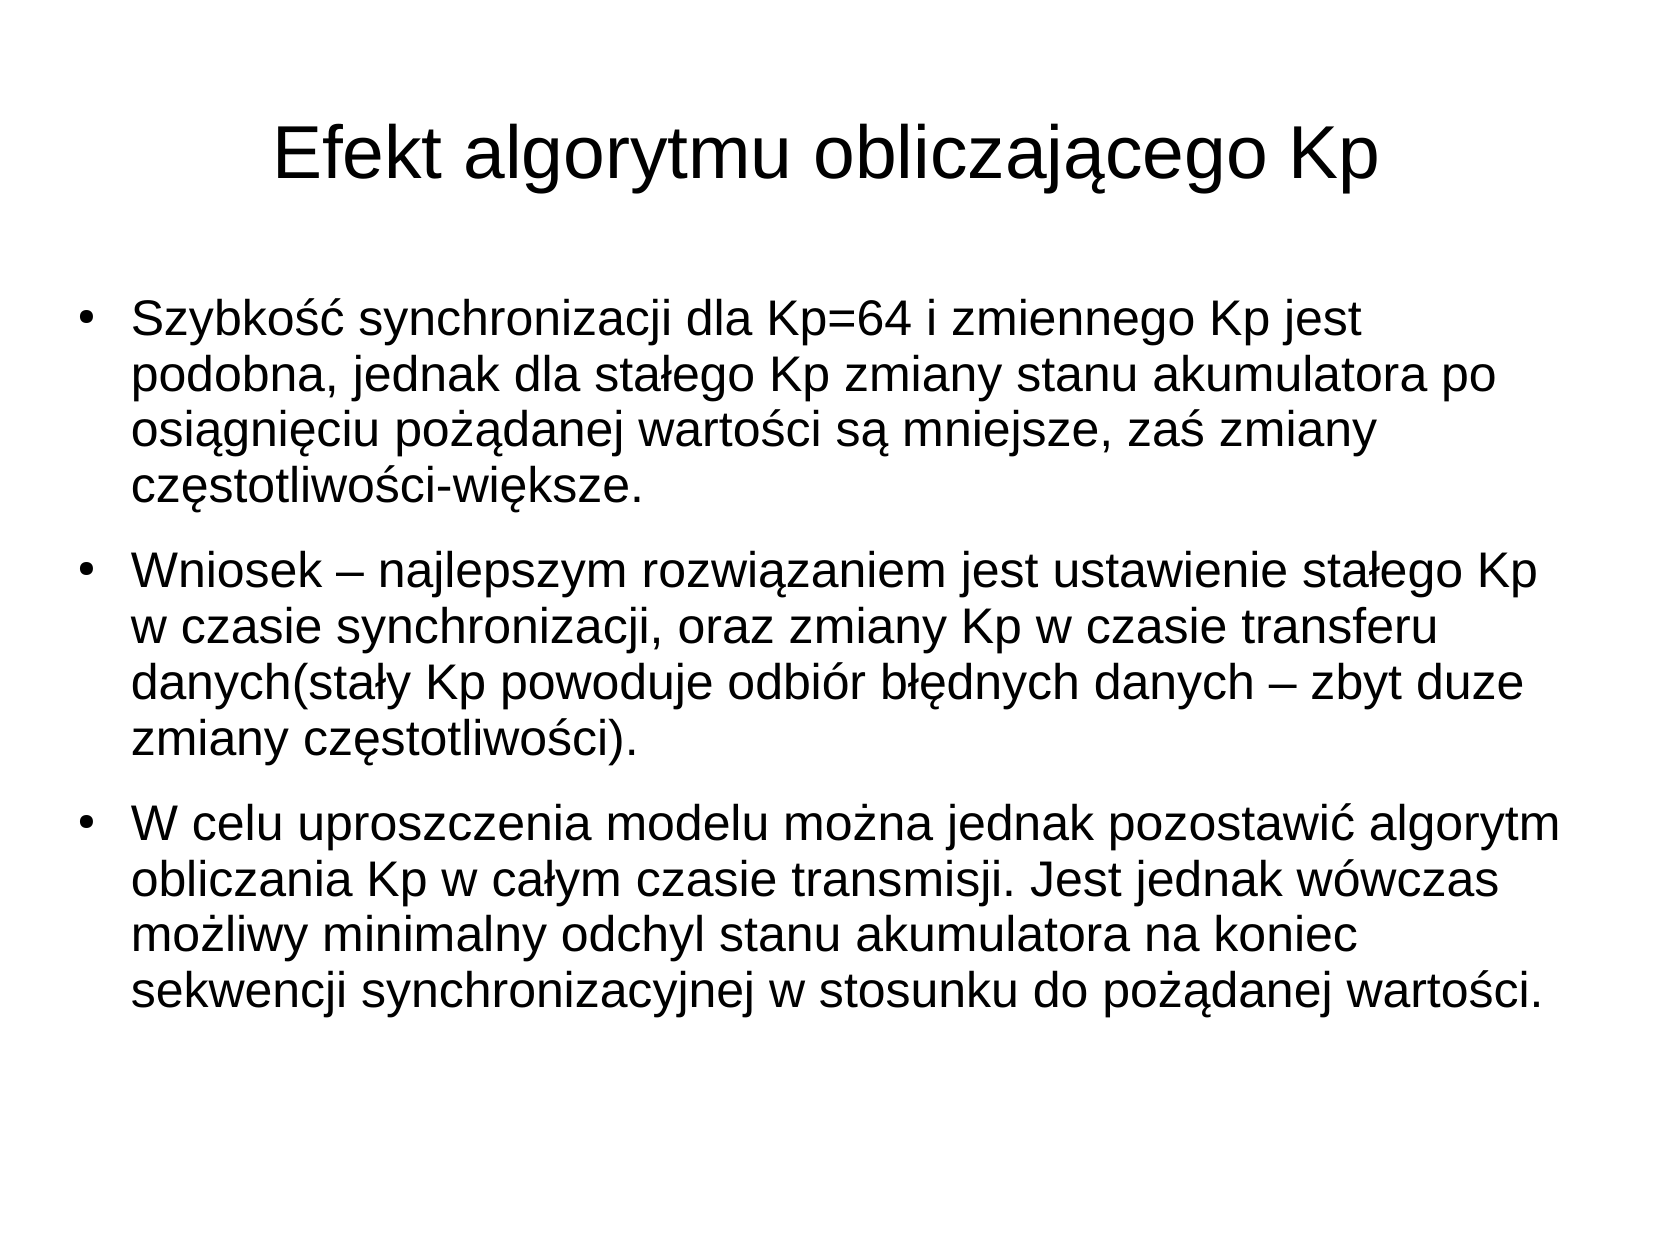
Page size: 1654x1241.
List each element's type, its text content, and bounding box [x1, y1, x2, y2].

list Szybkość synchronizacji dla Kp=64 i zmiennego Kp jest podobna, jednak dla stałego Kp zmiany stanu akumulatora po osiągnięciu pożądanej wartości są mniejsze, zaś zmiany częstotliwości-większe. Wniosek – najlepszym rozwiązaniem jest ustawienie stałego Kp w czasie synchronizacji, oraz zmiany Kp w czasie transferu danych(stały Kp powoduje odbiór błędnych danych – zbyt duze zmiany częstotliwości). W celu uproszczenia modelu można jednak pozostawić algorytm obliczania Kp w całym czasie transmisji. Jest jednak wówczas możliwy minimalny odchyl stanu akumulatora na koniec sekwencji synchronizacyjnej w stosunku do pożądanej wartości. [60, 290, 1583, 1096]
title Efekt algorytmu obliczającego Kp [82, 49, 1571, 257]
